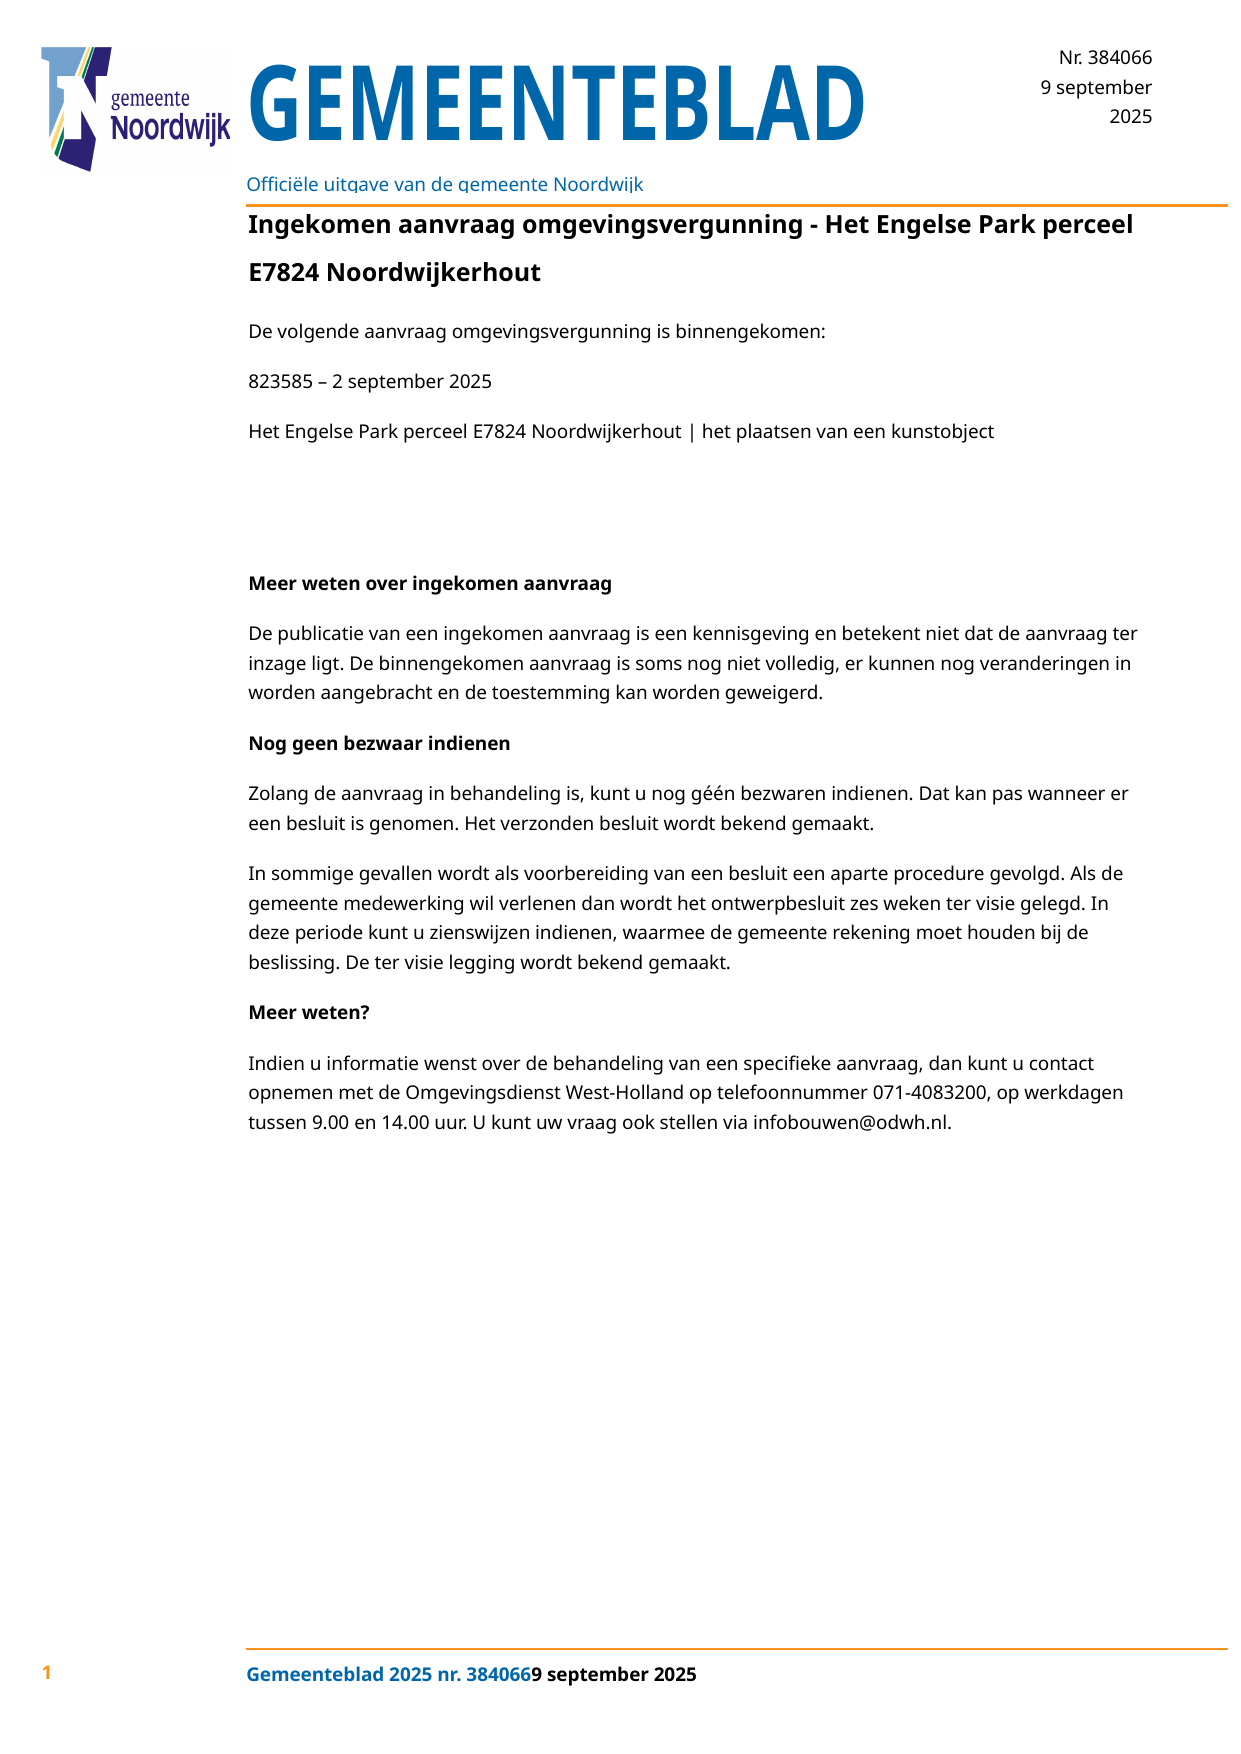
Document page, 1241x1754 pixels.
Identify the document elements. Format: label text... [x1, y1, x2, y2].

text Ingekomen aanvraag omgevingsvergunning - Het Engelse Park perceel E7824 Noordwijkerhout [248, 207, 1152, 288]
text In sommige gevallen wordt als voorbereiding van een besluit een aparte procedure gevolgd. Als de gemeente medewerking wil verlenen dan wordt het ontwerpbesluit zes weken ter visie gelegd. In deze periode kunt u zienswijzen indienen, waarmee de gemeente rekening moet houden bij de beslissing. De ter visie legging wordt bekend gemaakt. [248, 860, 1152, 975]
text Meer weten? [248, 999, 1152, 1025]
text Meer weten over ingekomen aanvraag [248, 570, 1152, 596]
text Nog geen bezwaar indienen [248, 730, 1152, 756]
text De publicatie van een ingekomen aanvraag is een kennisgeving en betekent niet dat de aanvraag ter inzage ligt. De binnengekomen aanvraag is soms nog niet volledig, er kunnen nog veranderingen in worden aangebracht en de toestemming kan worden geweigerd. [248, 620, 1152, 705]
text Het Engelse Park perceel E7824 Noordwijkerhout | het plaatsen van een kunstobject [248, 419, 1152, 444]
text Indien u informatie wenst over de behandeling van een specifieke aanvraag, dan kunt u contact opnemen met de Omgevingsdienst West-Holland op telefoonnummer 071-4083200, op werkdagen tussen 9.00 en 14.00 uur. U kunt uw vraag ook stellen via infobouwen@odwh.nl. [248, 1050, 1152, 1135]
text De volgende aanvraag omgevingsvergunning is binnengekomen: [248, 318, 1152, 344]
text Zolang de aanvraag in behandeling is, kunt u nog géén bezwaren indienen. Dat kan pas wanneer er een besluit is genomen. Het verzonden besluit wordt bekend gemaakt. [248, 780, 1152, 836]
picture [41, 47, 231, 172]
text 823585 – 2 september 2025 [248, 368, 1152, 394]
